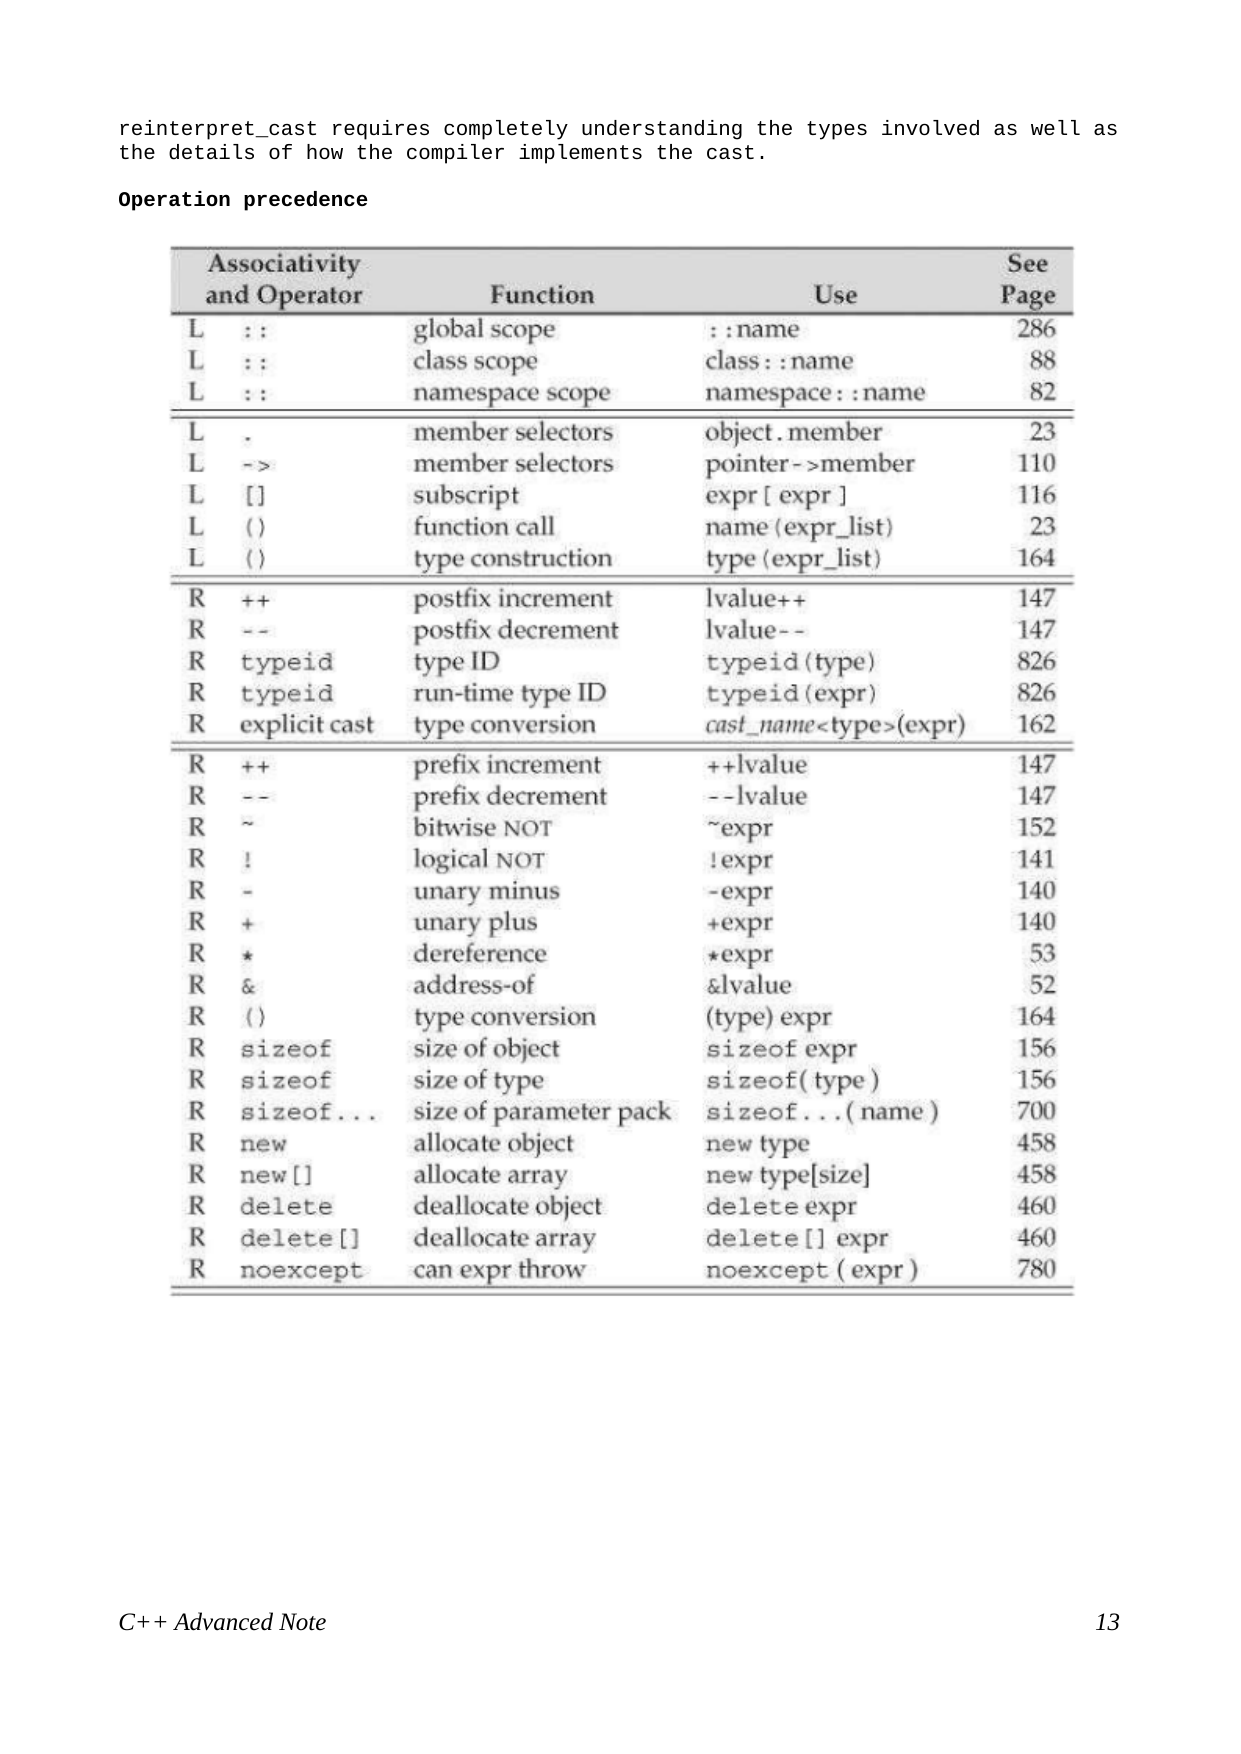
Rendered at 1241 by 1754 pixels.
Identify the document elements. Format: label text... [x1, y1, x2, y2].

picture [160, 236, 1080, 1307]
text reinterpret_cast requires completely understanding the types involved as well as the details of how the compiler implements the cast. [118, 118, 1122, 165]
text Operation precedence [118, 189, 1122, 213]
